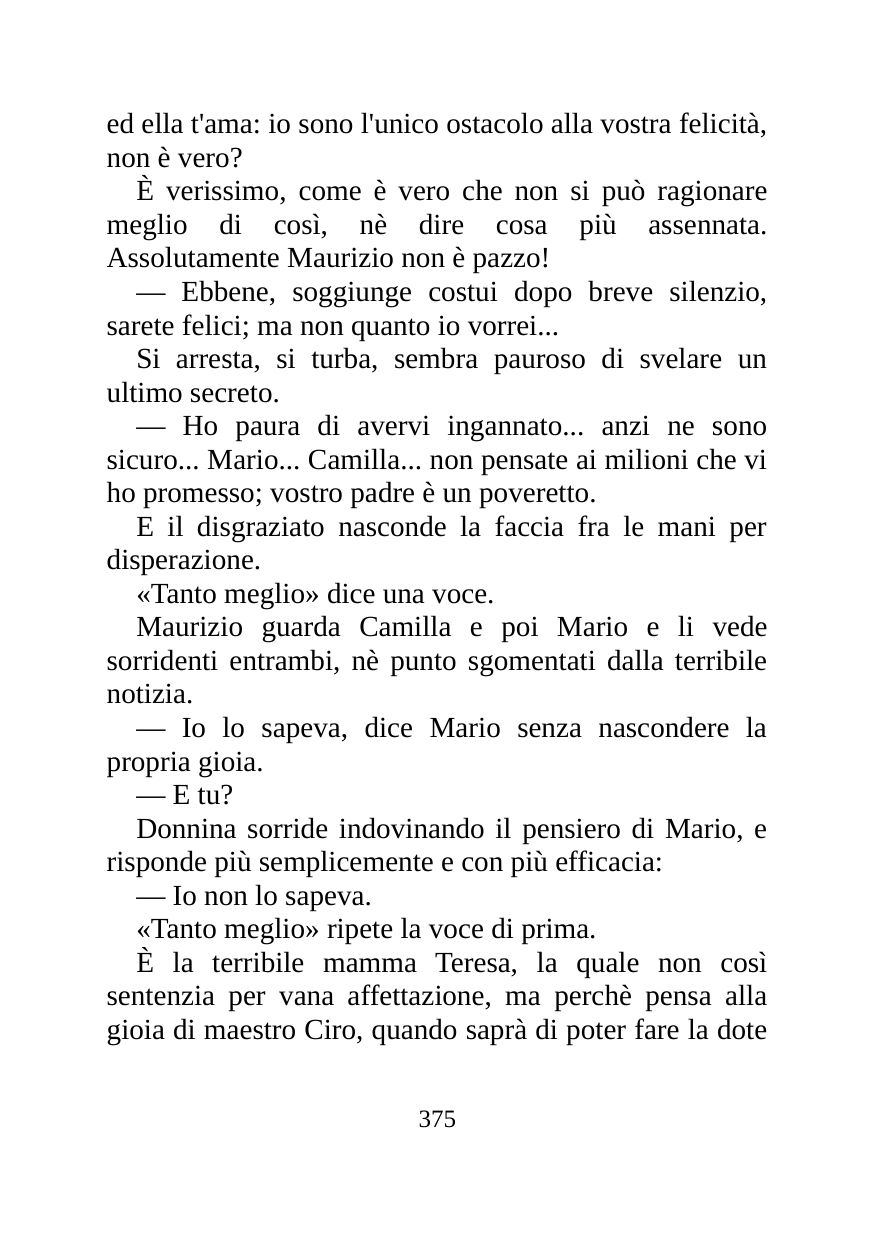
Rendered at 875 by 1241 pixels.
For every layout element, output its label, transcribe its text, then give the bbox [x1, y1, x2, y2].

text ed ella t'ama: io sono l'unico ostacolo alla vostra felicità, non è vero? [106, 106, 768, 173]
text «Tanto meglio» ripete la voce di prima. [106, 911, 768, 945]
text — Io lo sapeva, dice Mario senza nascondere la propria gioia. [106, 710, 768, 777]
text Maurizio guarda Camilla e poi Mario e li vede sorridenti entrambi, nè punto sgomentati dalla terribile notizia. [106, 609, 768, 710]
text Donnina sorride indovinando il pensiero di Mario, e risponde più semplicemente e con più efficacia: [106, 811, 768, 878]
text — E tu? [106, 777, 768, 811]
text È la terribile mamma Teresa, la quale non così sentenzia per vana affettazione, ma perchè pensa alla gioia di maestro Ciro, quando saprà di poter fare la dote [106, 945, 768, 1046]
text — Ho paura di avervi ingannato... anzi ne sono sicuro... Mario... Camilla... non pensate ai milioni che vi ho promesso; vostro padre è un poveretto. [106, 408, 768, 509]
text — Io non lo sapeva. [106, 878, 768, 911]
text E il disgraziato nasconde la faccia fra le mani per disperazione. [106, 509, 768, 576]
text — Ebbene, soggiunge costui dopo breve silenzio, sarete felici; ma non quanto io vorrei... [106, 274, 768, 341]
text «Tanto meglio» dice una voce. [106, 576, 768, 609]
text È verissimo, come è vero che non si può ragionare meglio di così, nè dire cosa più assennata. Assolutamente Maurizio non è pazzo! [106, 173, 768, 274]
text Si arresta, si turba, sembra pauroso di svelare un ultimo secreto. [106, 341, 768, 408]
